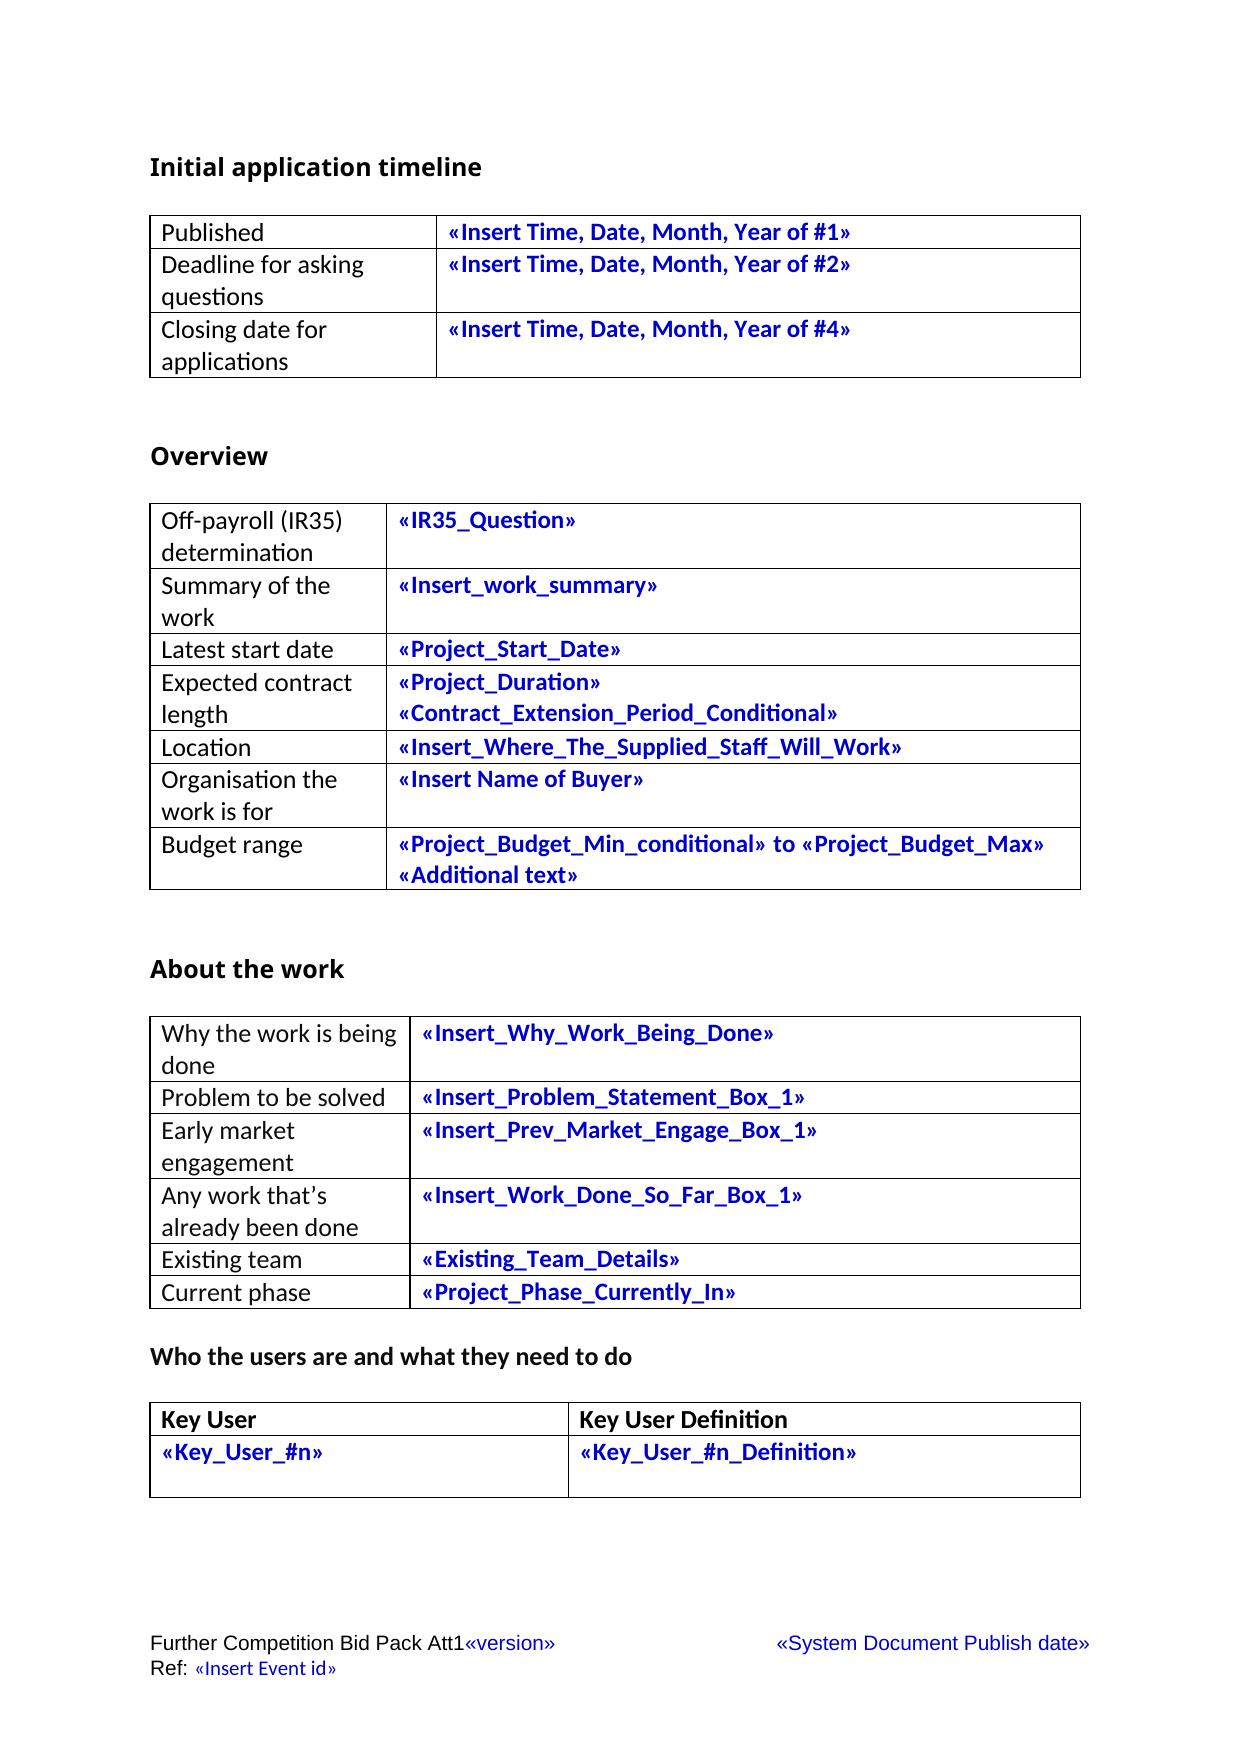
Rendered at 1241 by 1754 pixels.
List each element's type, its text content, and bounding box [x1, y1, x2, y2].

table_cell Expected contract length [151, 666, 386, 730]
table_header «Insert Time, Date, Month, Year of #1» [437, 216, 1080, 247]
table_header Off-payroll (IR35) determination [151, 504, 386, 568]
table_cell «Key_User_#n_Definition» [569, 1436, 1080, 1497]
text Overview [150, 439, 1090, 473]
table_cell «Insert_Work_Done_So_Far_Box_1» [411, 1179, 1080, 1242]
table_cell «Insert_work_summary» [387, 569, 1080, 632]
table_cell Any work that’s already been done [151, 1179, 409, 1242]
text Initial application timeline [150, 150, 1090, 184]
table_cell Organisation the work is for [151, 764, 386, 827]
table_cell «Insert_Where_The_Supplied_Staff_Will_Work» [387, 731, 1080, 763]
table_cell «Insert Name of Buyer» [387, 764, 1080, 827]
table_cell Existing team [151, 1244, 409, 1275]
table_cell «Existing_Team_Details» [411, 1244, 1080, 1275]
table_cell Location [151, 731, 386, 763]
table_cell Closing date for applications [151, 313, 436, 377]
table_header «Insert_Why_Work_Being_Done» [411, 1017, 1080, 1081]
table_cell «Project_Start_Date» [387, 634, 1080, 665]
table_cell «Project_Duration» «Contract_Extension_Period_Conditional» [387, 666, 1080, 730]
table_header Key User [151, 1403, 568, 1435]
table_cell Current phase [151, 1276, 409, 1308]
table_cell «Project_Phase_Currently_In» [411, 1276, 1080, 1308]
table_cell Latest start date [151, 634, 386, 665]
table_header «IR35_Question» [387, 504, 1080, 568]
table_cell «Insert Time, Date, Month, Year of #4» [437, 313, 1080, 377]
text About the work [150, 951, 1090, 985]
table_cell «Key_User_#n» [151, 1436, 568, 1497]
table_cell Summary of the work [151, 569, 386, 632]
table_cell Deadline for asking questions [151, 249, 436, 312]
table_cell «Project_Budget_Min_conditional» to «Project_Budget_Max» «Additional text» [387, 828, 1080, 889]
table_cell Early market engagement [151, 1114, 409, 1178]
table_header Key User Definition [569, 1403, 1080, 1435]
table_cell Budget range [151, 828, 386, 889]
text Who the users are and what they need to do [150, 1340, 1090, 1371]
table_cell «Insert Time, Date, Month, Year of #2» [437, 249, 1080, 312]
table_cell «Insert_Problem_Statement_Box_1» [411, 1082, 1080, 1113]
table_header Why the work is being done [151, 1017, 409, 1081]
table_header Published [151, 216, 436, 247]
table_cell «Insert_Prev_Market_Engage_Box_1» [411, 1114, 1080, 1178]
table_cell Problem to be solved [151, 1082, 409, 1113]
